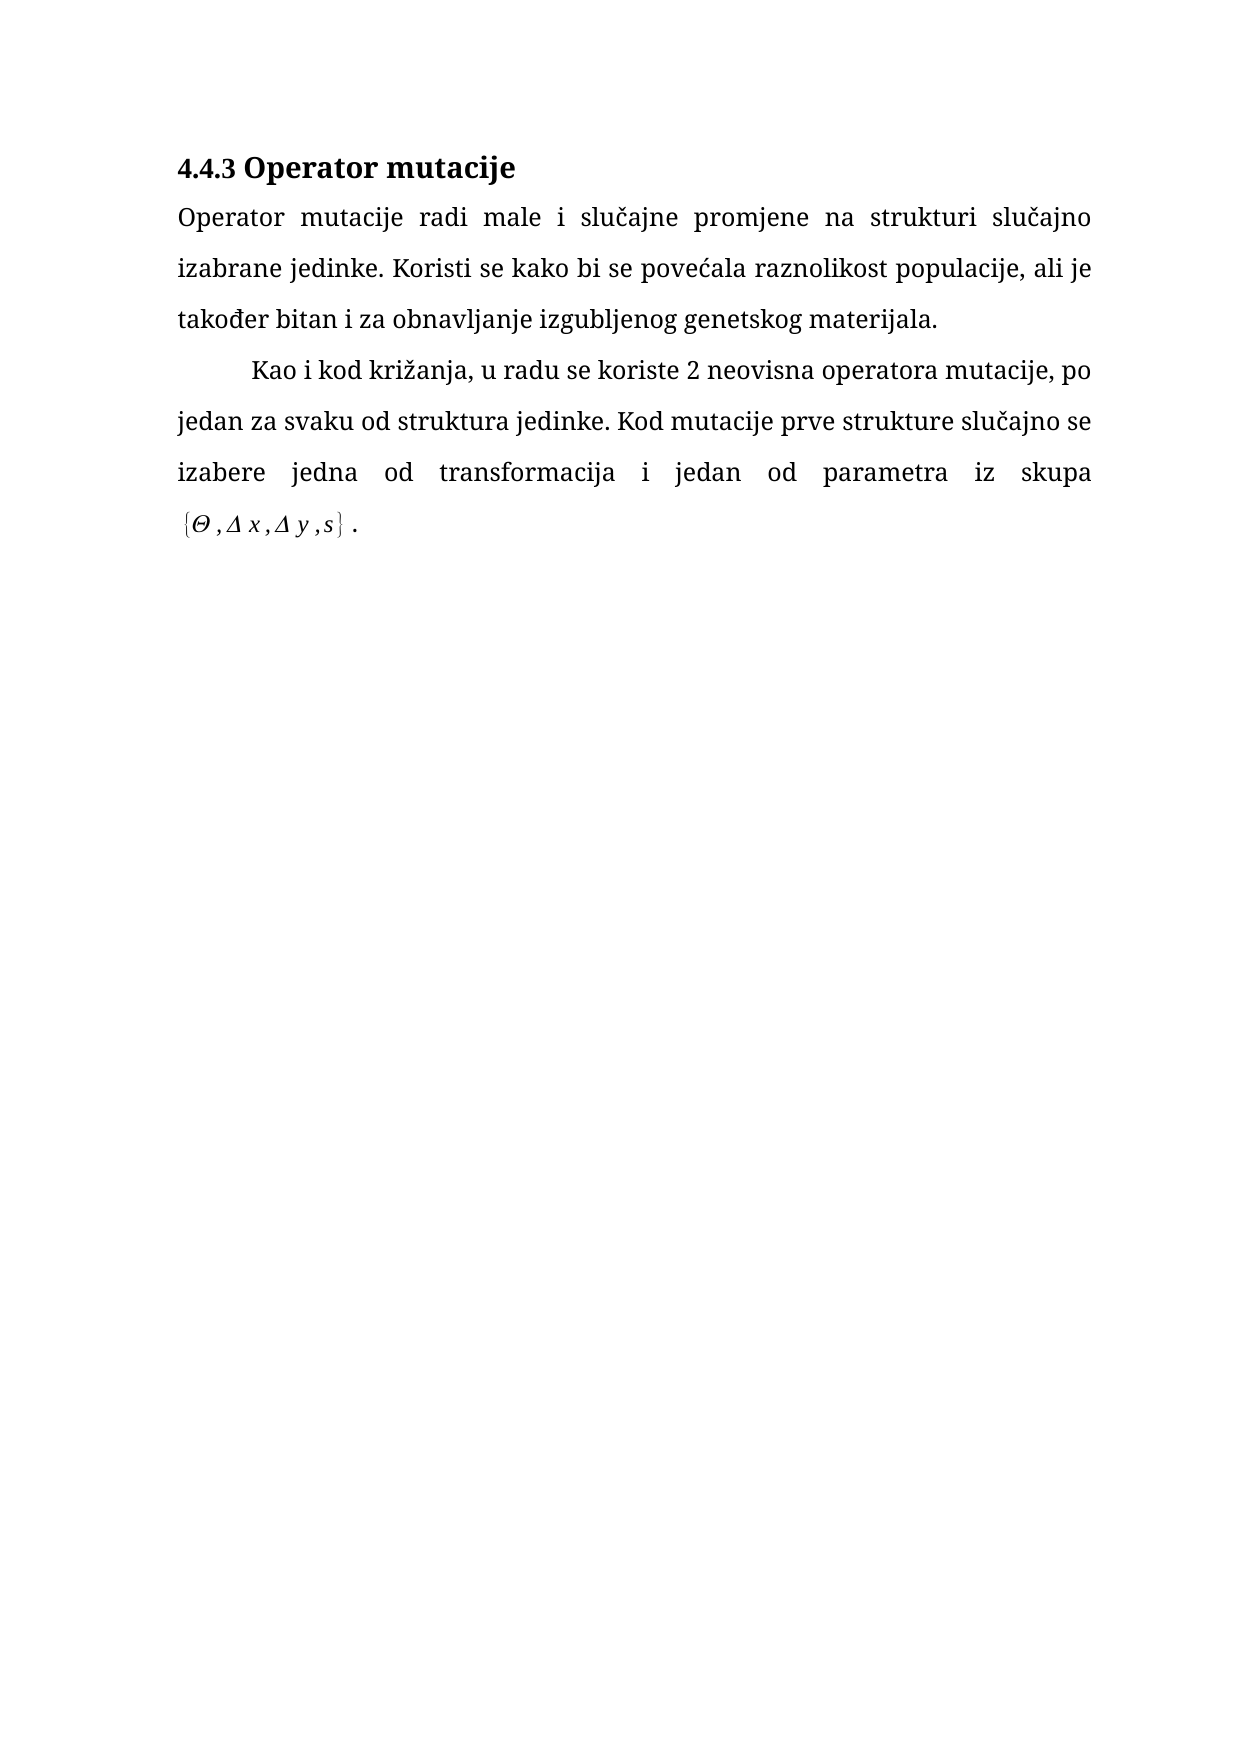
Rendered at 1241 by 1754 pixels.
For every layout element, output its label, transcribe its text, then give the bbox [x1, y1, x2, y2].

subtitle 4.4.3 Operator mutacije [177, 148, 1093, 187]
text Operator mutacije radi male i slučajne promjene na strukturi slučajno izabrane jedinke. Koristi se kako bi se povećala raznolikost populacije, ali je također bitan i za obnavljanje izgubljenog genetskog materijala. [177, 200, 1093, 336]
text Kao i kod križanja, u radu se koriste 2 neovisna operatora mutacije, po jedan za svaku od struktura jedinke. Kod mutacije prve strukture slučajno se izabere jedna od transformacija i jedan od parametra iz skupa . [177, 353, 1093, 540]
